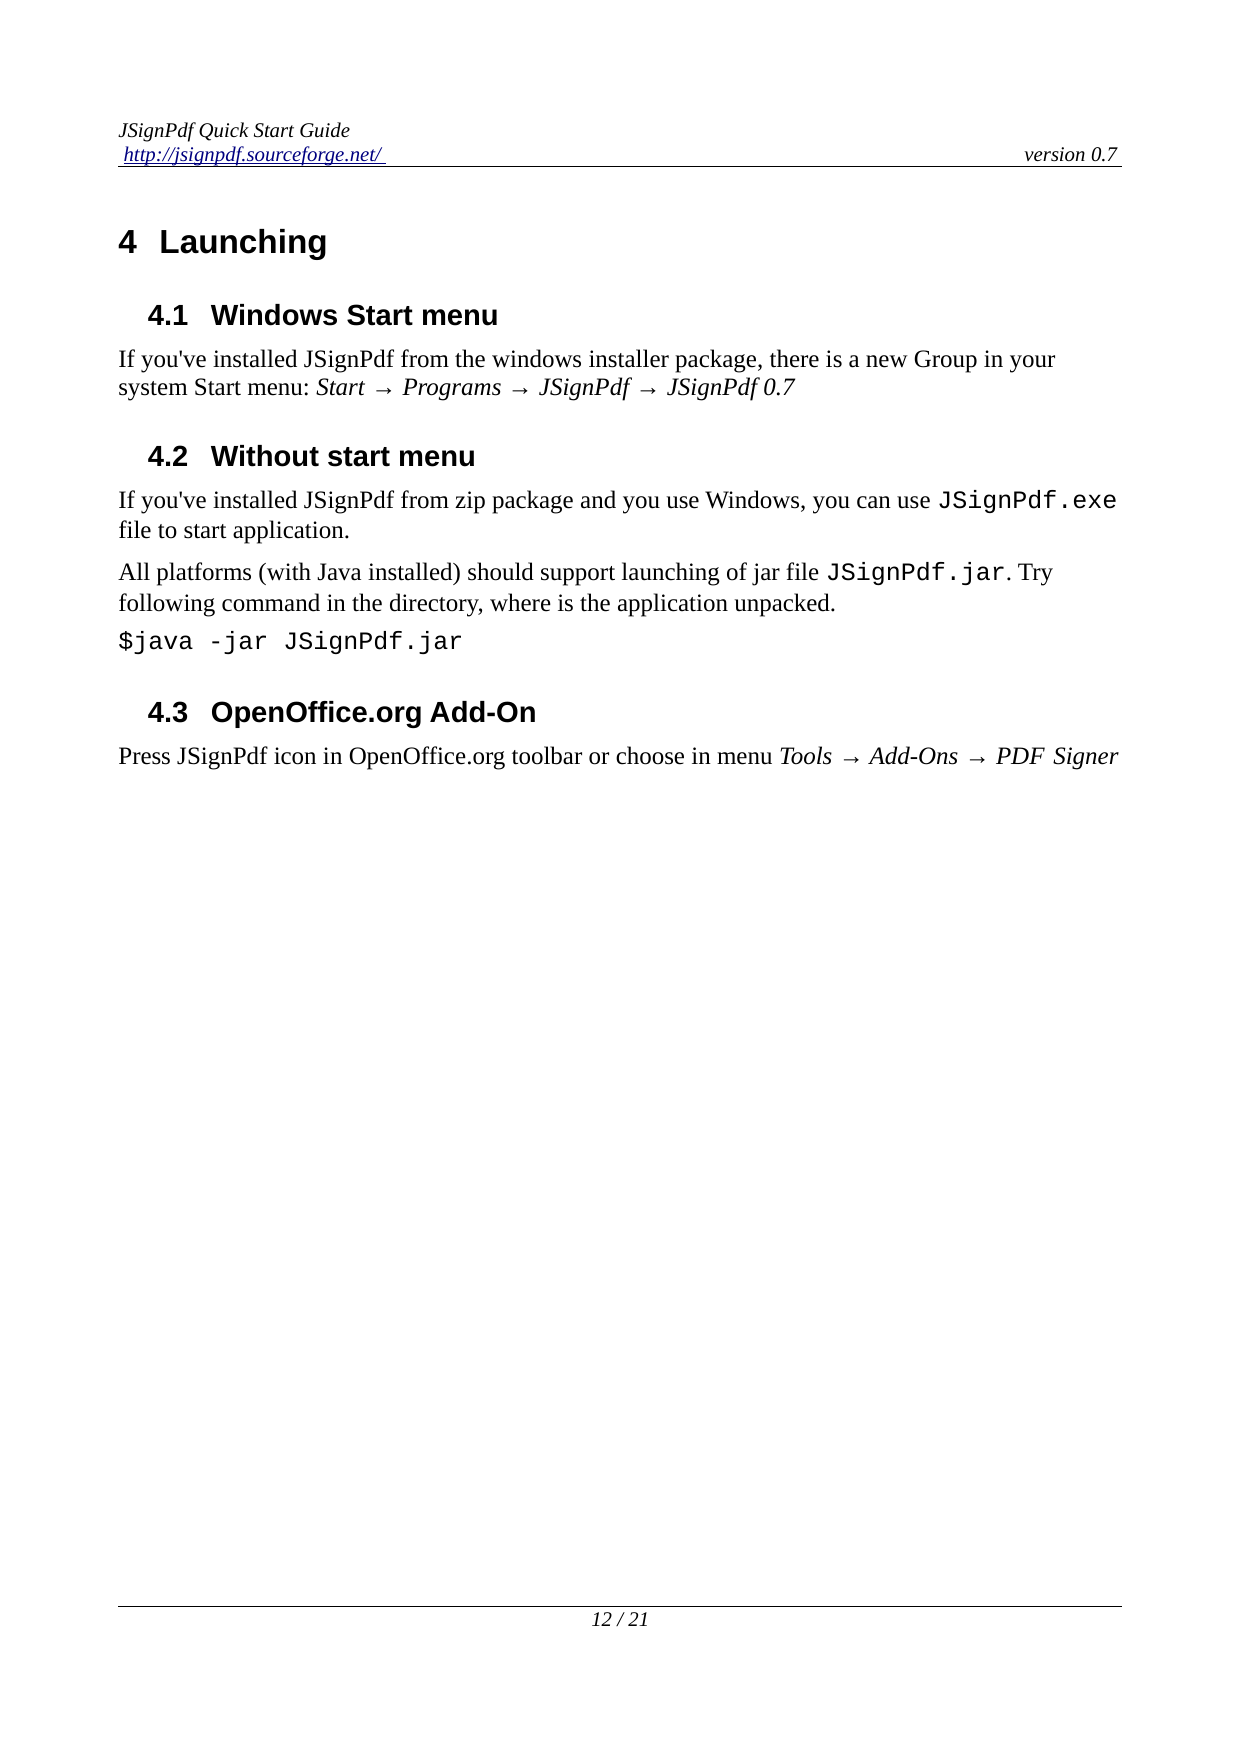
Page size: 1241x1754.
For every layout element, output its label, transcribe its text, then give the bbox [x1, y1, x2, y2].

subtitle Windows Start menu [148, 298, 1116, 331]
subtitle OpenOffice.org Add-On [148, 695, 1116, 728]
subtitle Without start menu [148, 439, 1116, 472]
text If you've installed JSignPdf from zip package and you use Windows, you can use JSignPdf.exe file to start application. [118, 485, 1122, 544]
text If you've installed JSignPdf from the windows installer package, there is a new Group in your system Start menu: Start → Programs → JSignPdf → JSignPdf 0.7 [118, 344, 1122, 401]
subtitle Launching [118, 222, 1122, 260]
text All platforms (with Java installed) should support launching of jar file JSignPdf.jar. Try following command in the directory, where is the application unpacked. [118, 557, 1122, 616]
text Press JSignPdf icon in OpenOffice.org toolbar or choose in menu Tools → Add-Ons → PDF Signer [118, 741, 1122, 769]
text $java -jar JSignPdf.jar [118, 629, 1122, 657]
